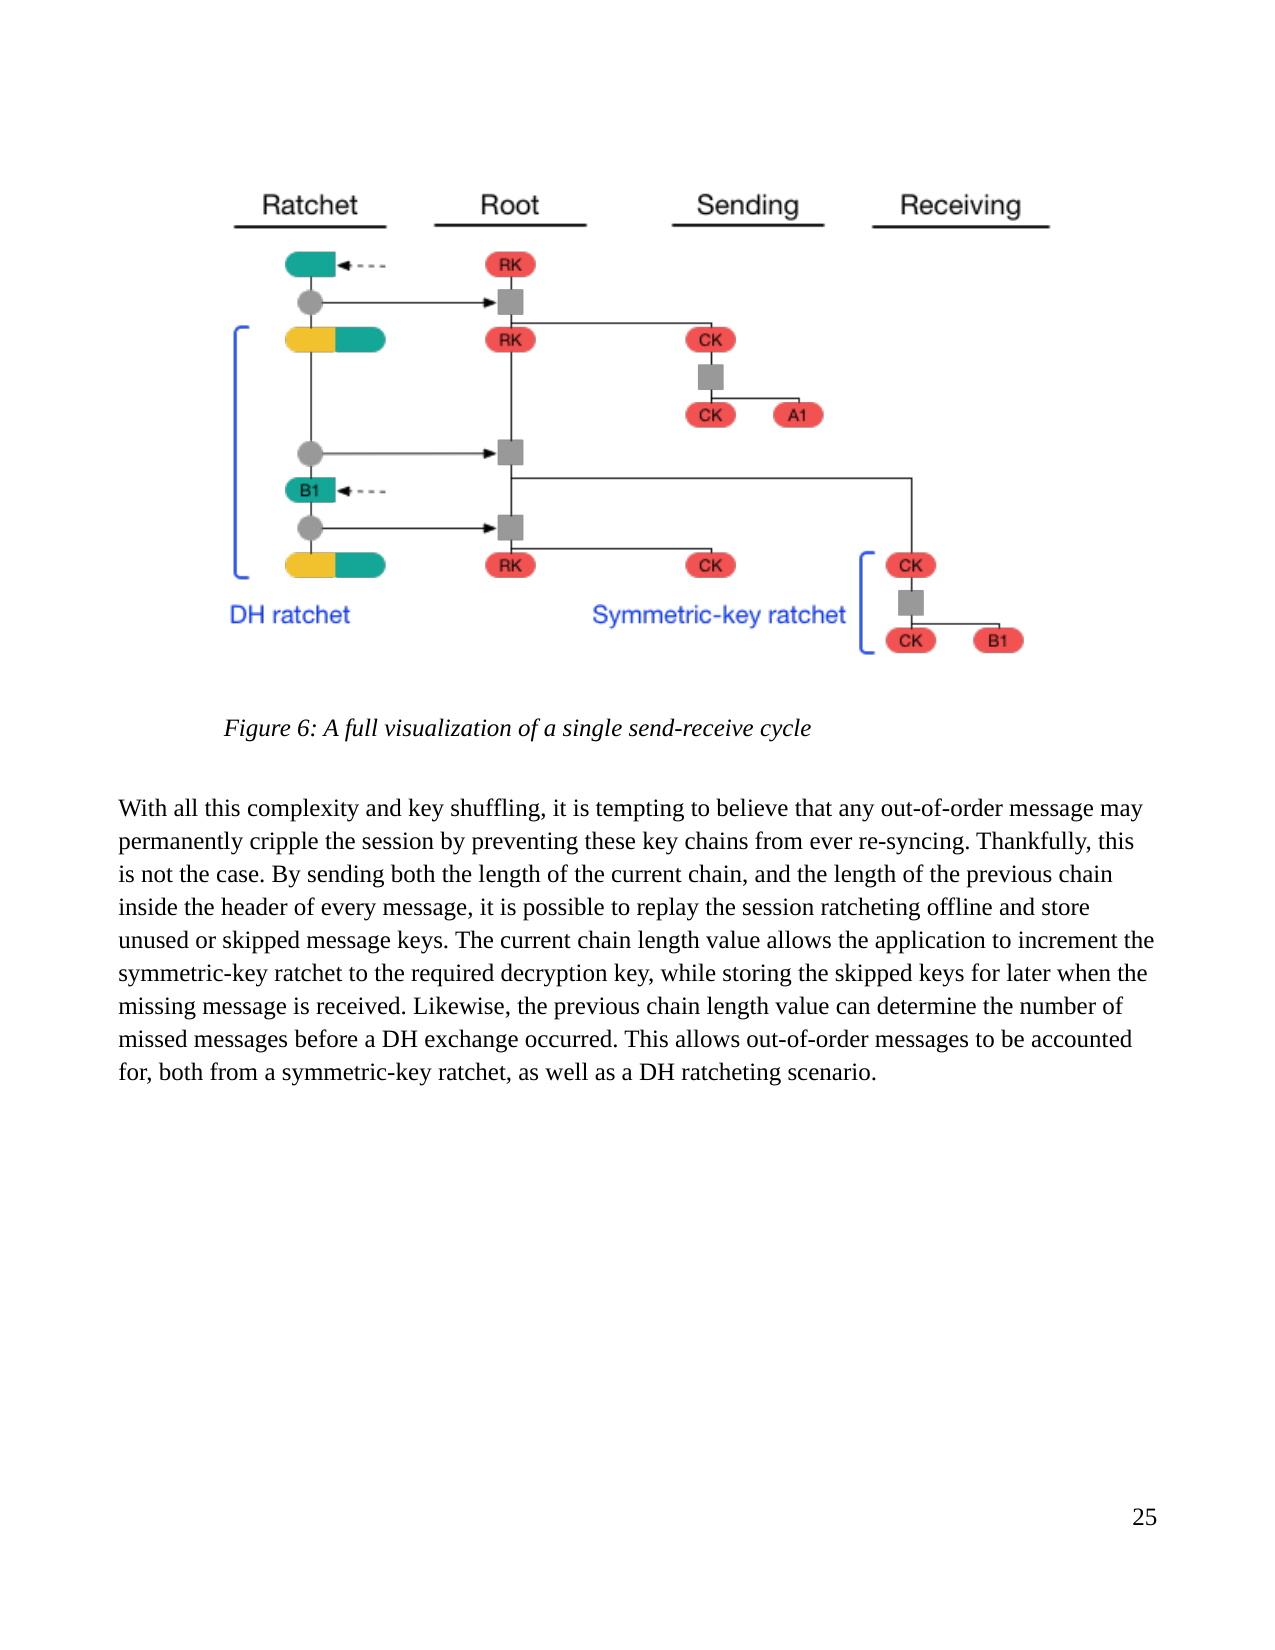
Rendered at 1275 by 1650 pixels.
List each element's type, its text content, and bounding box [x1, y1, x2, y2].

text Figure 6: A full visualization of a single send-receive cycle [223, 708, 1052, 741]
picture [223, 130, 1052, 708]
text With all this complexity and key shuffling, it is tempting to believe that any out-of-order message may permanently cripple the session by preventing these key chains from ever re-syncing. Thankfully, this is not the case. By sending both the length of the current chain, and the length of the previous chain inside the header of every message, it is possible to replay the session ratcheting offline and store unused or skipped message keys. The current chain length value allows the application to increment the symmetric-key ratchet to the required decryption key, while storing the skipped keys for later when the missing message is received. Likewise, the previous chain length value can determine the number of missed messages before a DH exchange occurred. This allows out-of-order messages to be accounted for, both from a symmetric-key ratchet, as well as a DH ratcheting scenario. [118, 793, 1157, 1086]
